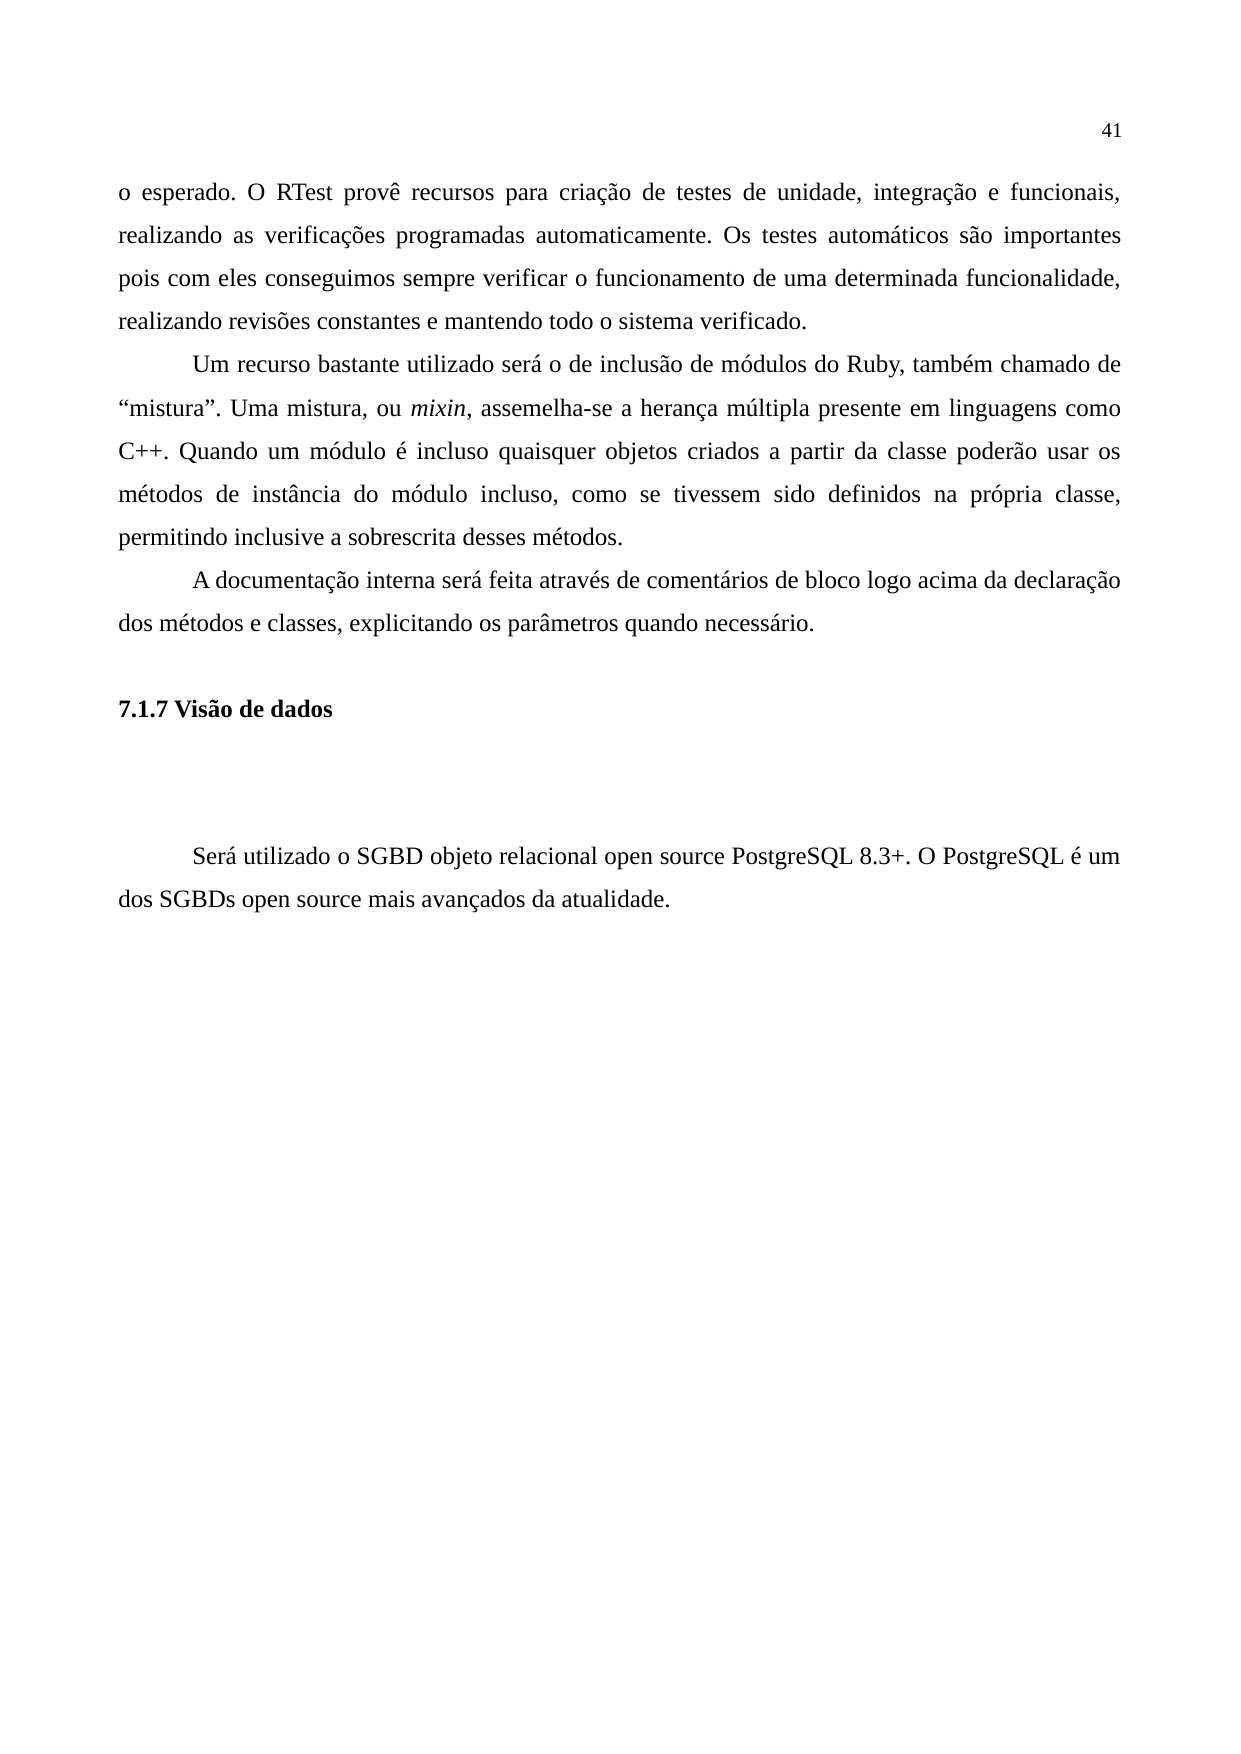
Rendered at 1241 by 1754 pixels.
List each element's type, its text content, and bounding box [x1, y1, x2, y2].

subtitle Visão de dados [118, 694, 1122, 723]
text Será utilizado o SGBD objeto relacional open source PostgreSQL 8.3+. O PostgreSQL é um dos SGBDs open source mais avançados da atualidade. [118, 841, 1122, 913]
text A documentação interna será feita através de comentários de bloco logo acima da declaração dos métodos e classes, explicitando os parâmetros quando necessário. [118, 565, 1122, 637]
text Um recurso bastante utilizado será o de inclusão de módulos do Ruby, também chamado de “mistura”. Uma mistura, ou mixin, assemelha-se a herança múltipla presente em linguagens como C++. Quando um módulo é incluso quaisquer objetos criados a partir da classe poderão usar os métodos de instância do módulo incluso, como se tivessem sido definidos na própria classe, permitindo inclusive a sobrescrita desses métodos. [118, 349, 1122, 551]
text o esperado. O RTest provê recursos para criação de testes de unidade, integração e funcionais, realizando as verificações programadas automaticamente. Os testes automáticos são importantes pois com eles conseguimos sempre verificar o funcionamento de uma determinada funcionalidade, realizando revisões constantes e mantendo todo o sistema verificado. [118, 177, 1122, 335]
